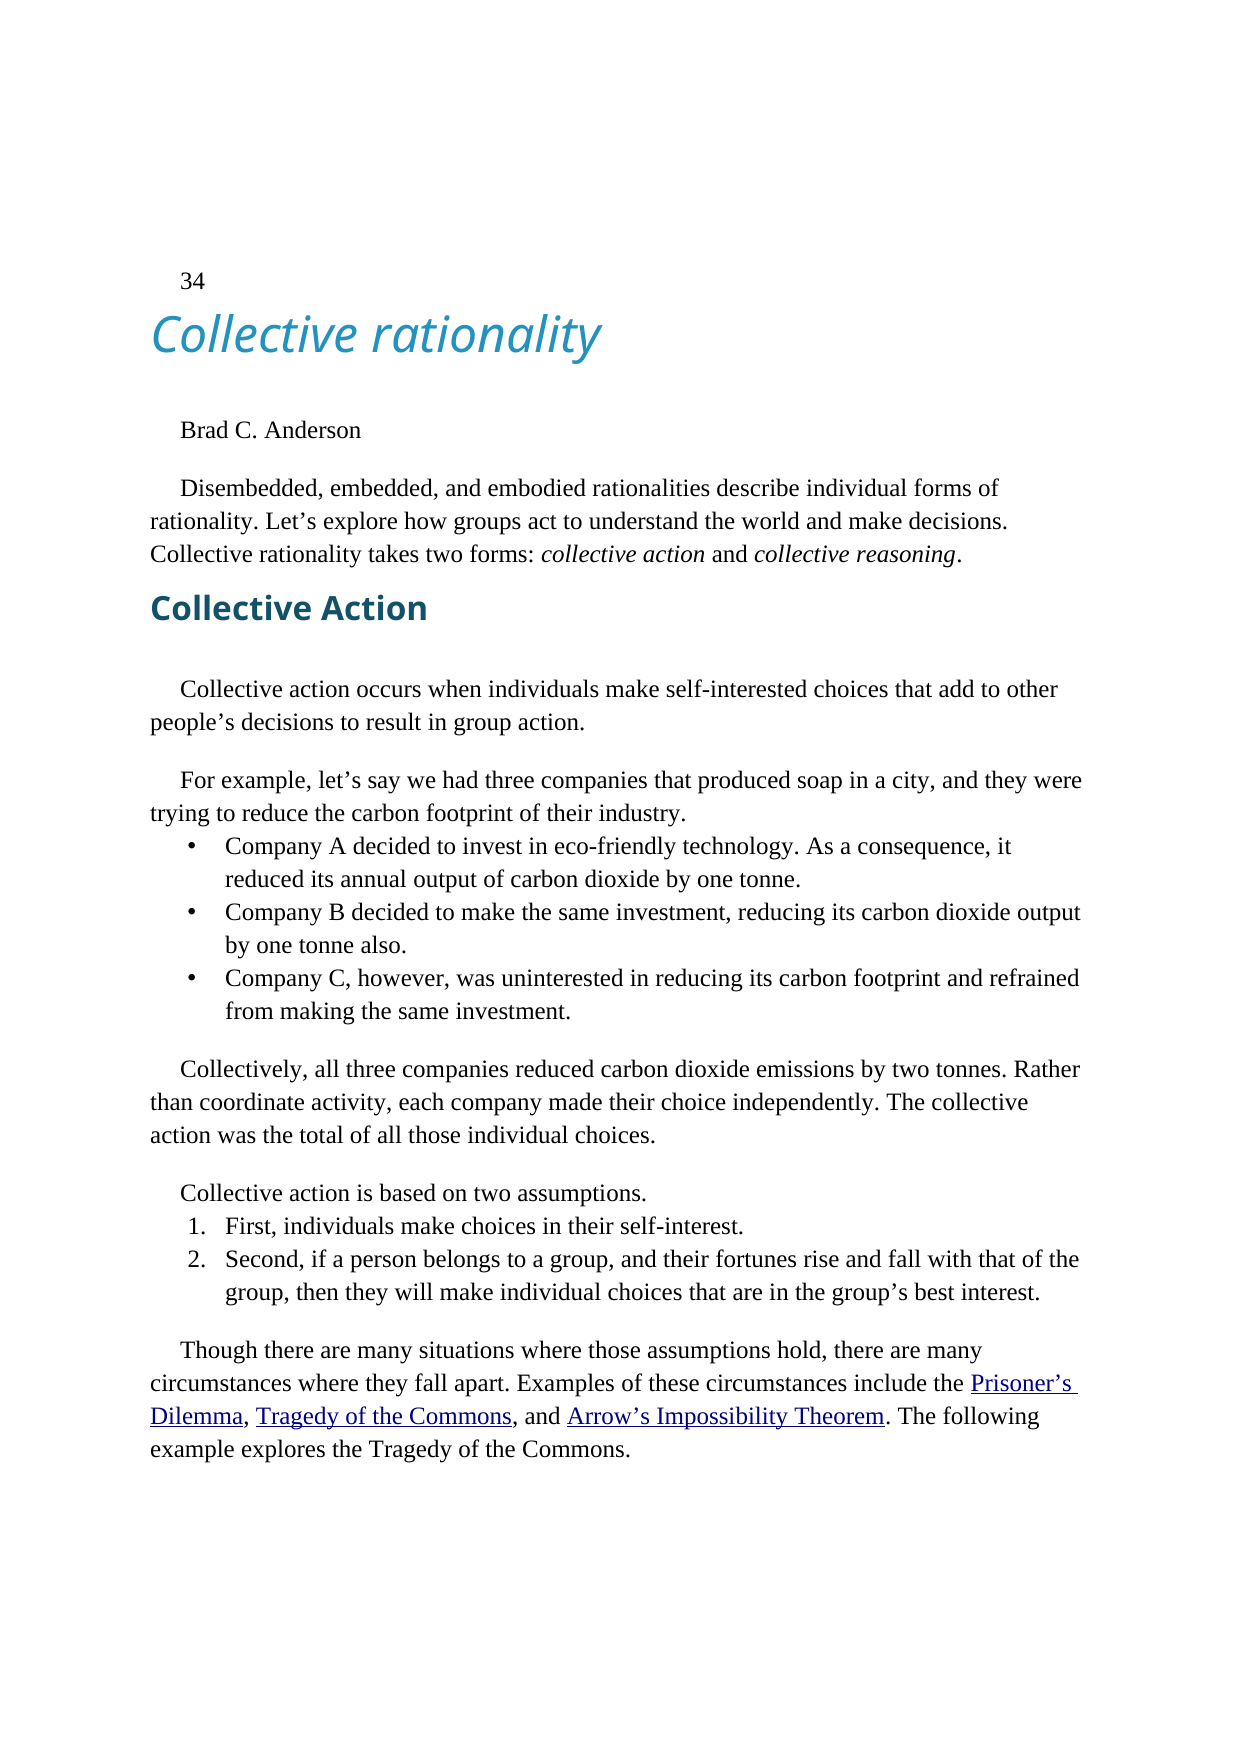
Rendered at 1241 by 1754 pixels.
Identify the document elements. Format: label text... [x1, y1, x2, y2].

text Collective action is based on two assumptions. [150, 1178, 1090, 1207]
list Second, if a person belongs to a group, and their fortunes rise and fall with that of the group, then they will make individual choices that are in the group’s best interest. [187, 1244, 1090, 1306]
text Collectively, all three companies reduced carbon dioxide emissions by two tonnes. Rather than coordinate activity, each company made their choice independently. The collective action was the total of all those individual choices. [150, 1054, 1090, 1149]
list First, individuals make choices in their self-interest. [187, 1211, 1090, 1240]
list Company A decided to invest in eco-friendly technology. As a consequence, it reduced its annual output of carbon dioxide by one tonne. [187, 831, 1090, 893]
text Brad C. Anderson [150, 415, 1090, 444]
text Disembedded, embedded, and embodied rationalities describe individual forms of rationality. Let’s explore how groups act to understand the world and make decisions. Collective rationality takes two forms: collective action and collective reasoning. [150, 473, 1090, 568]
list Company B decided to make the same investment, reducing its carbon dioxide output by one tonne also. [187, 897, 1090, 959]
subtitle Collective Action [150, 584, 1090, 630]
list Company C, however, was uninterested in reducing its carbon footprint and refrained from making the same investment. [187, 963, 1090, 1025]
text Though there are many situations where those assumptions hold, there are many circumstances where they fall apart. Examples of these circumstances include the Prisoner’s Dilemma, Tragedy of the Commons, and Arrow’s Impossibility Theorem. The following example explores the Tragedy of the Commons. [150, 1335, 1090, 1463]
subtitle Collective rationality [150, 299, 1090, 367]
text Collective action occurs when individuals make self-interested choices that add to other people’s decisions to result in group action. [150, 674, 1090, 736]
text 34 [150, 266, 1090, 295]
text For example, let’s say we had three companies that produced soap in a city, and they were trying to reduce the carbon footprint of their industry. [150, 765, 1090, 827]
